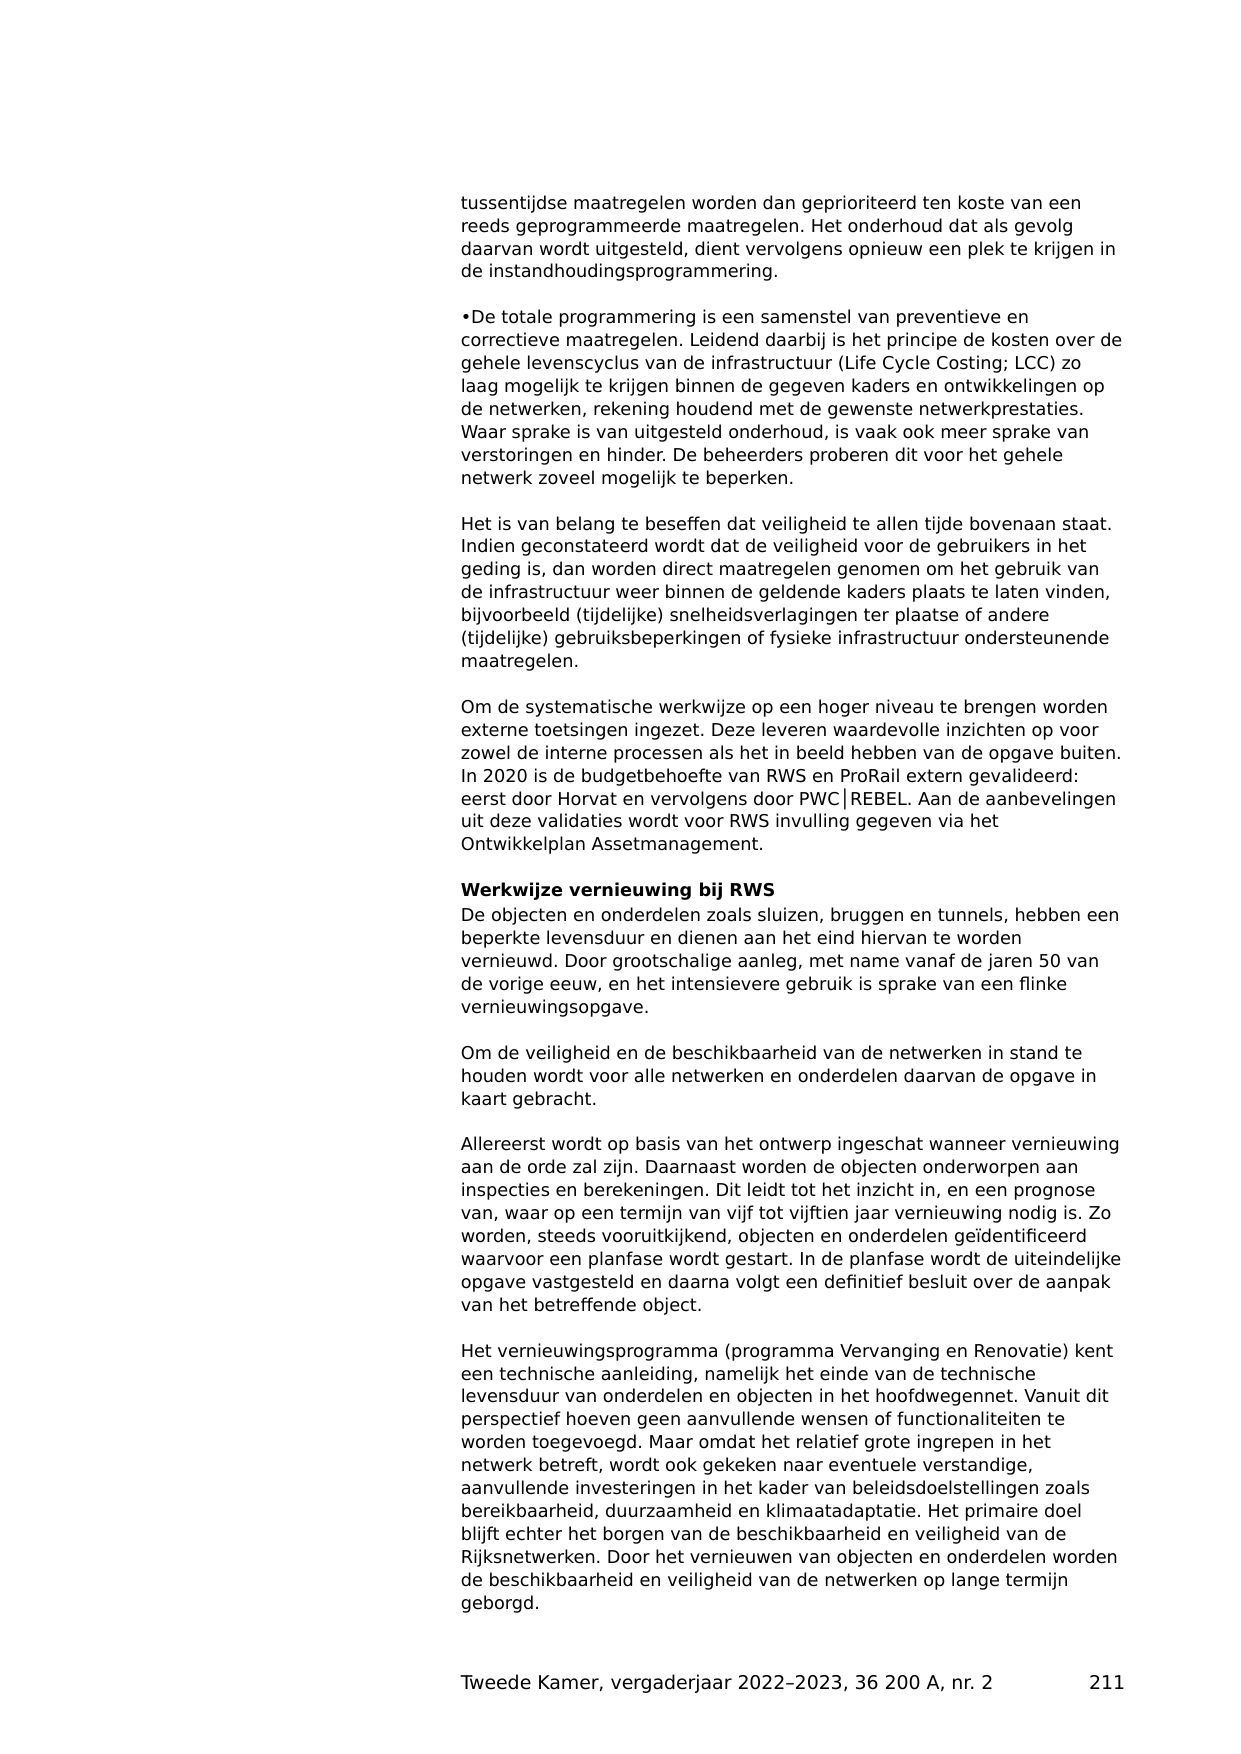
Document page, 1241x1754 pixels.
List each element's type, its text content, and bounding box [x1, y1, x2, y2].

text •De totale programmering is een samenstel van preventieve en correctieve maatregelen. Leidend daarbij is het principe de kosten over de gehele levenscyclus van de infrastructuur (Life Cycle Costing; LCC) zo laag mogelijk te krijgen binnen de gegeven kaders en ontwikkelingen op de netwerken, rekening houdend met de gewenste netwerkprestaties. Waar sprake is van uitgesteld onderhoud, is vaak ook meer sprake van verstoringen en hinder. De beheerders proberen dit voor het gehele netwerk zoveel mogelijk te beperken. [461, 305, 1125, 489]
text Het vernieuwingsprogramma (programma Vervanging en Renovatie) kent een technische aanleiding, namelijk het einde van de technische levensduur van onderdelen en objecten in het hoofdwegennet. Vanuit dit perspectief hoeven geen aanvullende wensen of functionaliteiten te worden toegevoegd. Maar omdat het relatief grote ingrepen in het netwerk betreft, wordt ook gekeken naar eventuele verstandige, aanvullende investeringen in het kader van beleidsdoelstellingen zoals bereikbaarheid, duurzaamheid en klimaatadaptatie. Het primaire doel blijft echter het borgen van de beschikbaarheid en veiligheid van de Rijksnetwerken. Door het vernieuwen van objecten en onderdelen worden de beschikbaarheid en veiligheid van de netwerken op lange termijn geborgd. [461, 1339, 1125, 1614]
text Allereerst wordt op basis van het ontwerp ingeschat wanneer vernieuwing aan de orde zal zijn. Daarnaast worden de objecten onderworpen aan inspecties en berekeningen. Dit leidt tot het inzicht in, en een prognose van, waar op een termijn van vijf tot vijftien jaar vernieuwing nodig is. Zo worden, steeds vooruitkijkend, objecten en onderdelen geïdentificeerd waarvoor een planfase wordt gestart. In de planfase wordt de uiteindelijke opgave vastgesteld en daarna volgt een definitief besluit over de aanpak van het betreffende object. [461, 1132, 1125, 1316]
text Om de systematische werkwijze op een hoger niveau te brengen worden externe toetsingen ingezet. Deze leveren waardevolle inzichten op voor zowel de interne processen als het in beeld hebben van de opgave buiten. In 2020 is de budgetbehoefte van RWS en ProRail extern gevalideerd: eerst door Horvat en vervolgens door PWC│REBEL. Aan de aanbevelingen uit deze validaties wordt voor RWS invulling gegeven via het Ontwikkelplan Assetmanagement. [461, 695, 1125, 855]
text Werkwijze vernieuwing bij RWS [461, 878, 1125, 901]
text Het is van belang te beseffen dat veiligheid te allen tijde bovenaan staat. Indien geconstateerd wordt dat de veiligheid voor de gebruikers in het geding is, dan worden direct maatregelen genomen om het gebruik van de infrastructuur weer binnen de geldende kaders plaats te laten vinden, bijvoorbeeld (tijdelijke) snelheidsverlagingen ter plaatse of andere (tijdelijke) gebruiksbeperkingen of fysieke infrastructuur ondersteunende maatregelen. [461, 512, 1125, 672]
text De objecten en onderdelen zoals sluizen, bruggen en tunnels, hebben een beperkte levensduur en dienen aan het eind hiervan te worden vernieuwd. Door grootschalige aanleg, met name vanaf de jaren 50 van de vorige eeuw, en het intensievere gebruik is sprake van een flinke vernieuwingsopgave. [461, 903, 1125, 1018]
text tussentijdse maatregelen worden dan geprioriteerd ten koste van een reeds geprogrammeerde maatregelen. Het onderhoud dat als gevolg daarvan wordt uitgesteld, dient vervolgens opnieuw een plek te krijgen in de instandhoudingsprogrammering. [461, 191, 1125, 282]
text Om de veiligheid en de beschikbaarheid van de netwerken in stand te houden wordt voor alle netwerken en onderdelen daarvan de opgave in kaart gebracht. [461, 1041, 1125, 1109]
